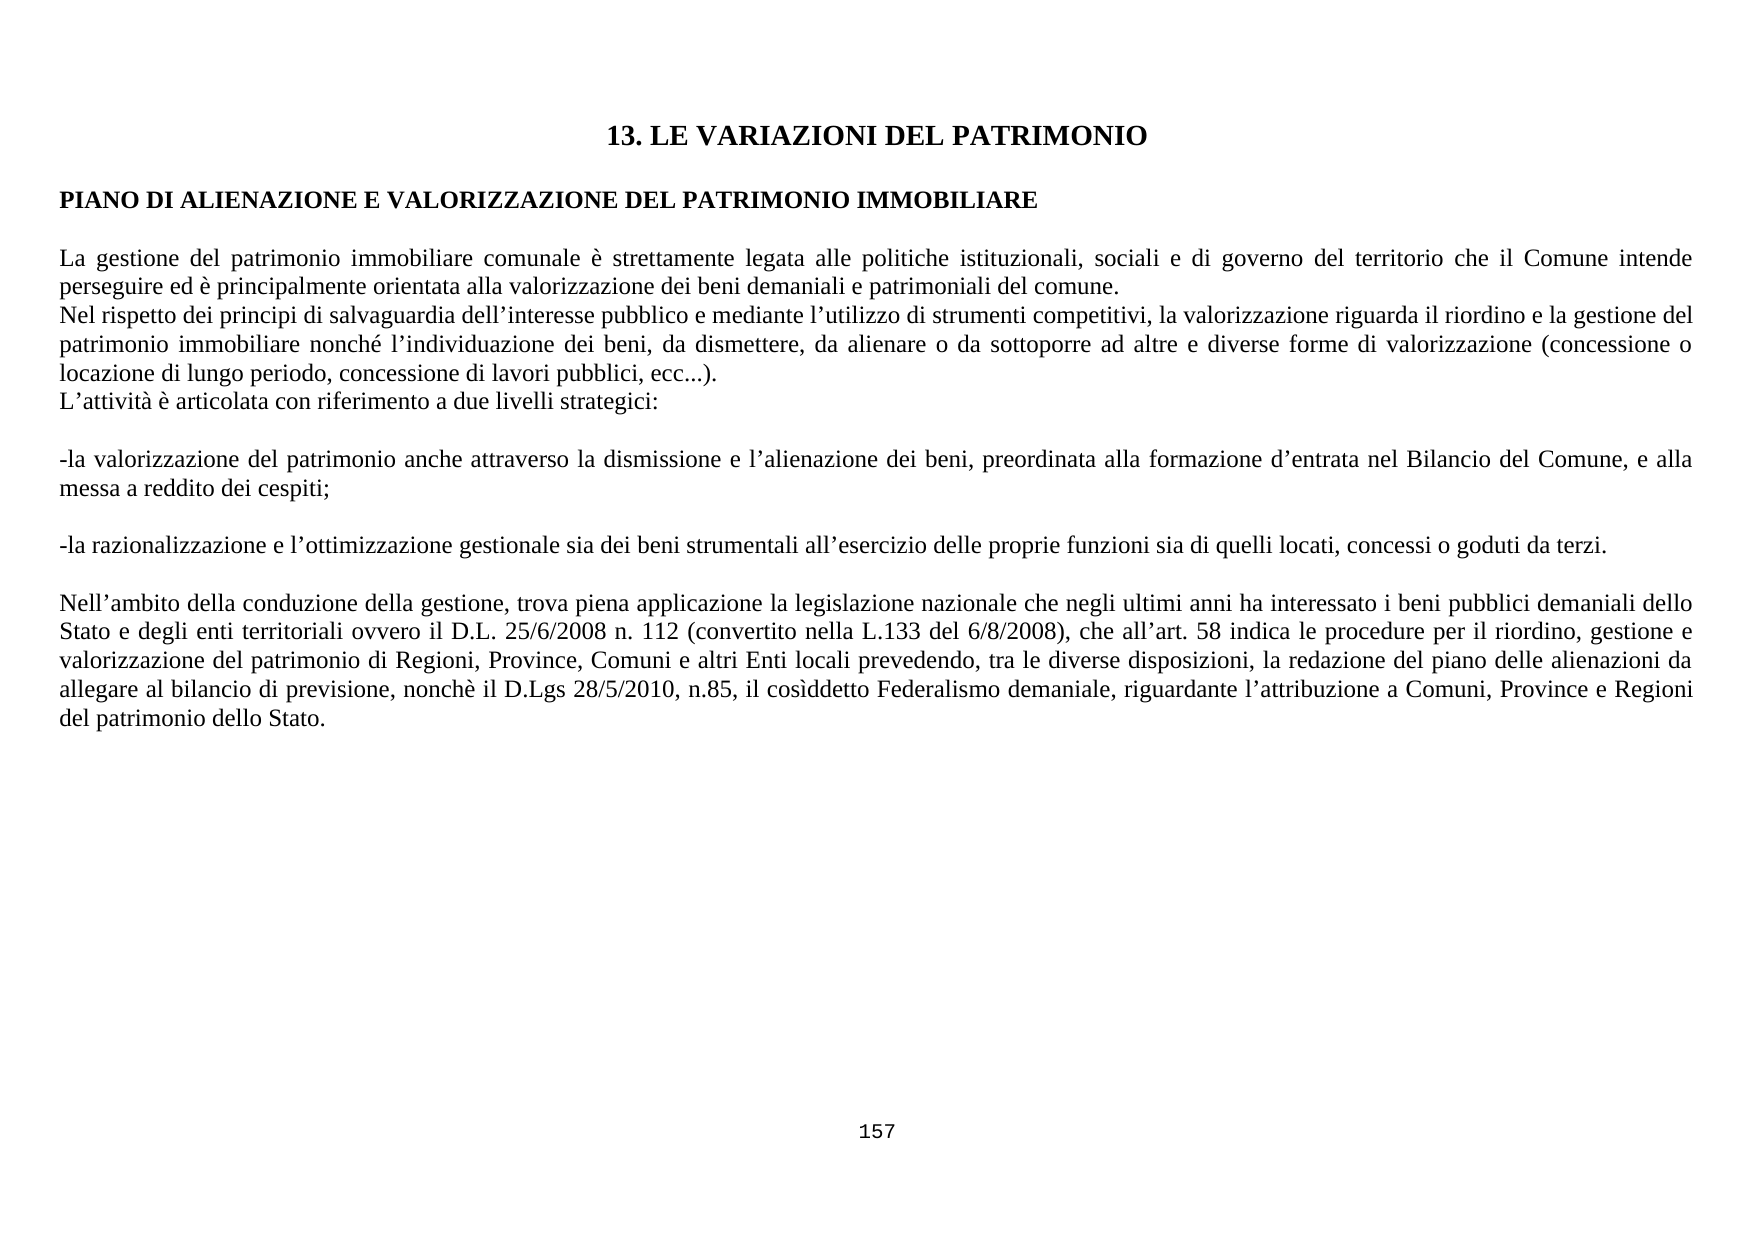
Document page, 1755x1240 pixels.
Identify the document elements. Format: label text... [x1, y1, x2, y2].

text PIANO DI ALIENAZIONE E VALORIZZAZIONE DEL PATRIMONIO IMMOBILIARE [59, 185, 1695, 214]
text 13. LE VARIAZIONI DEL PATRIMONIO [59, 118, 1695, 152]
text Nell’ambito della conduzione della gestione, trova piena applicazione la legislazione nazionale che negli ultimi anni ha interessato i beni pubblici demaniali dello Stato e degli enti territoriali ovvero il D.L. 25/6/2008 n. 112 (convertito nella L.133 del 6/8/2008), che all’art. 58 indica le procedure per il riordino, gestione e valorizzazione del patrimonio di Regioni, Province, Comuni e altri Enti locali prevedendo, tra le diverse disposizioni, la redazione del piano delle alienazioni da allegare al bilancio di previsione, nonchè il D.Lgs 28/5/2010, n.85, il cosìddetto Federalismo demaniale, riguardante l’attribuzione a Comuni, Province e Regioni del patrimonio dello Stato. [59, 588, 1695, 731]
text -la razionalizzazione e l’ottimizzazione gestionale sia dei beni strumentali all’esercizio delle proprie funzioni sia di quelli locati, concessi o goduti da terzi. [59, 530, 1695, 559]
text -la valorizzazione del patrimonio anche attraverso la dismissione e l’alienazione dei beni, preordinata alla formazione d’entrata nel Bilancio del Comune, e alla messa a reddito dei cespiti; [59, 444, 1695, 501]
text La gestione del patrimonio immobiliare comunale è strettamente legata alle politiche istituzionali, sociali e di governo del territorio che il Comune intende perseguire ed è principalmente orientata alla valorizzazione dei beni demaniali e patrimoniali del comune. [59, 243, 1695, 300]
text L’attività è articolata con riferimento a due livelli strategici: [59, 386, 1695, 415]
text Nel rispetto dei principi di salvaguardia dell’interesse pubblico e mediante l’utilizzo di strumenti competitivi, la valorizzazione riguarda il riordino e la gestione del patrimonio immobiliare nonché l’individuazione dei beni, da dismettere, da alienare o da sottoporre ad altre e diverse forme di valorizzazione (concessione o locazione di lungo periodo, concessione di lavori pubblici, ecc...). [59, 300, 1695, 386]
